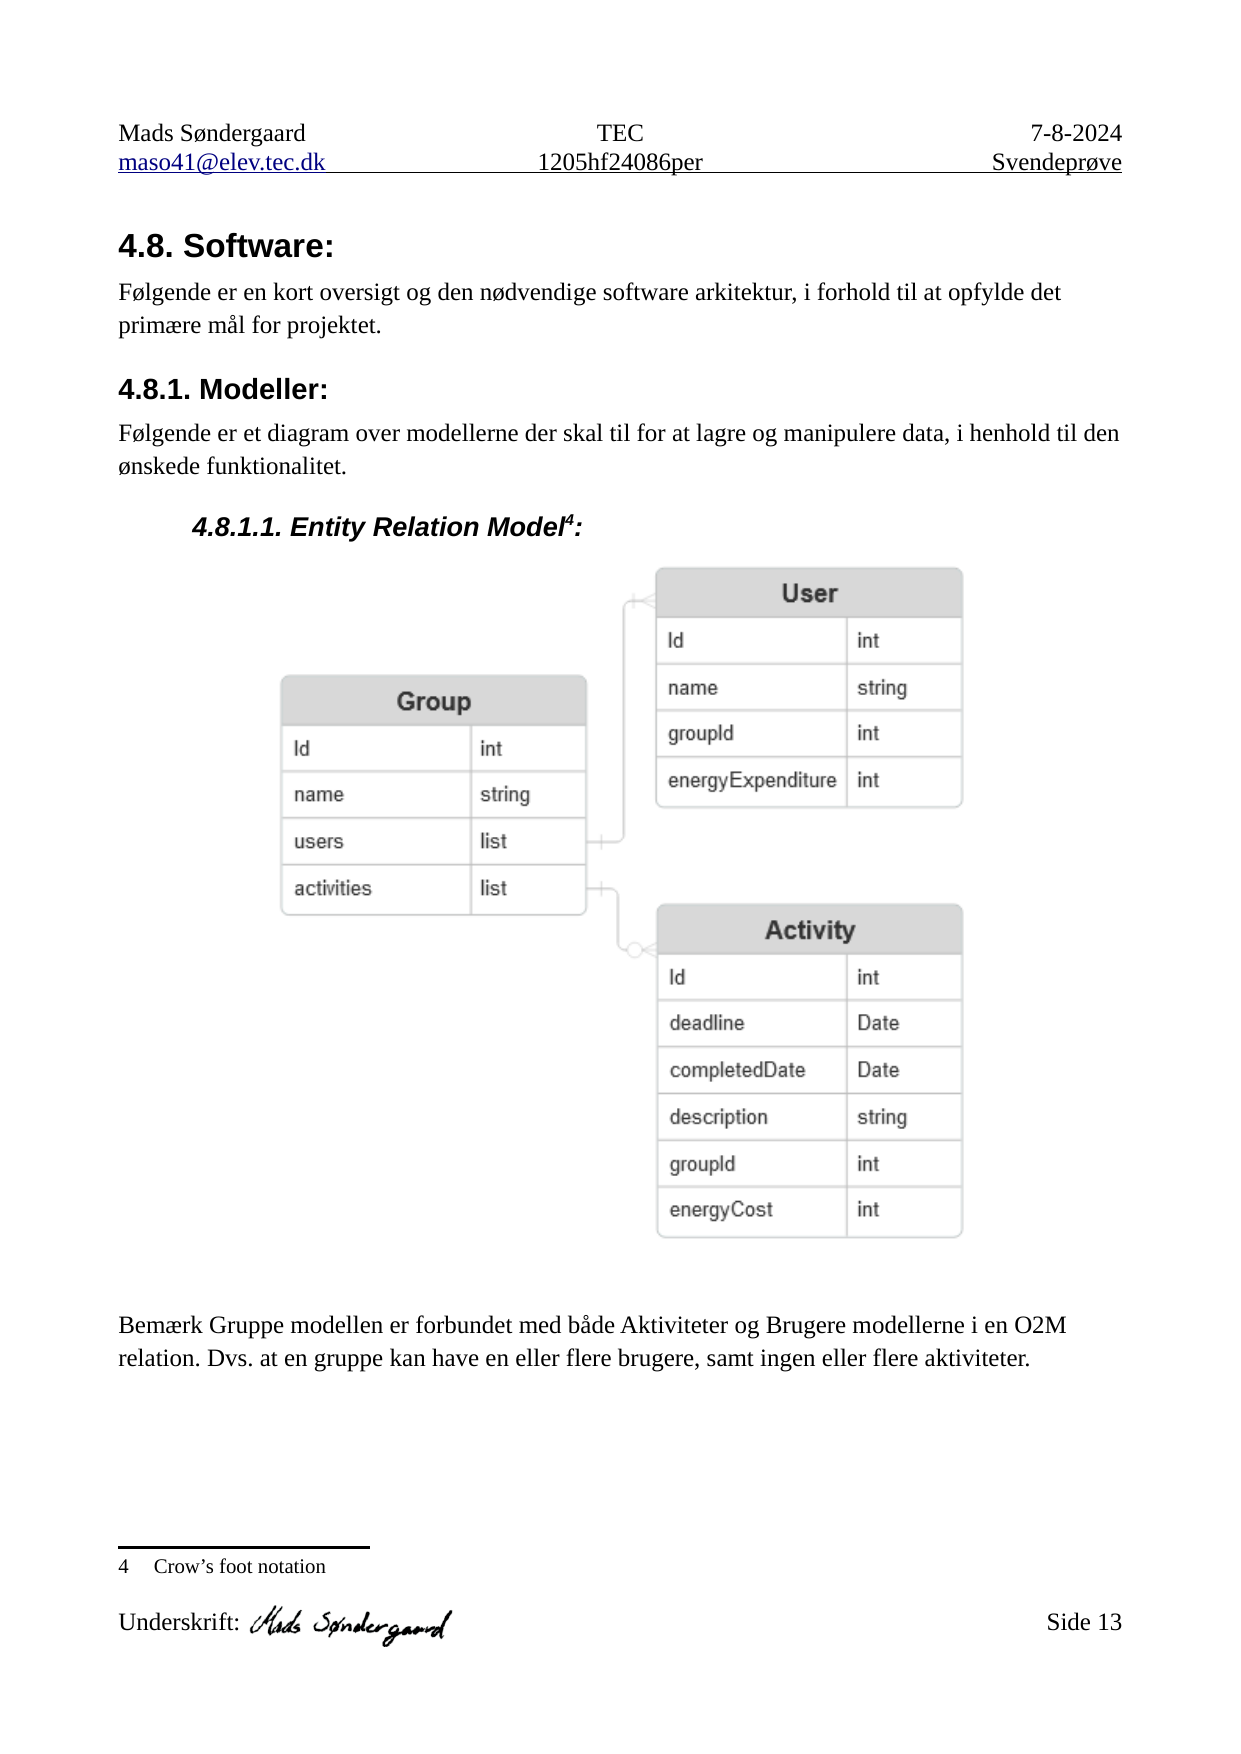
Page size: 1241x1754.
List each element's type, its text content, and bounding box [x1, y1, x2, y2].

picture [263, 555, 978, 1259]
subtitle 4.8.1. Modeller: [118, 372, 1122, 406]
subtitle 4.8. Software: [118, 226, 1122, 264]
picture [244, 1600, 458, 1647]
subtitle 4.8.1.1. Entity Relation Model: [118, 511, 1122, 542]
text Bemærk Gruppe modellen er forbundet med både Aktiviteter og Brugere modellerne i en O2M relation. Dvs. at en gruppe kan have en eller flere brugere, samt ingen eller flere aktiviteter. [118, 1310, 1122, 1372]
text Crow’s foot notation [118, 1553, 1122, 1578]
text Følgende er en kort oversigt og den nødvendige software arkitektur, i forhold til at opfylde det primære mål for projektet. [118, 277, 1122, 339]
text Følgende er et diagram over modellerne der skal til for at lagre og manipulere data, i henhold til den ønskede funktionalitet. [118, 418, 1122, 480]
